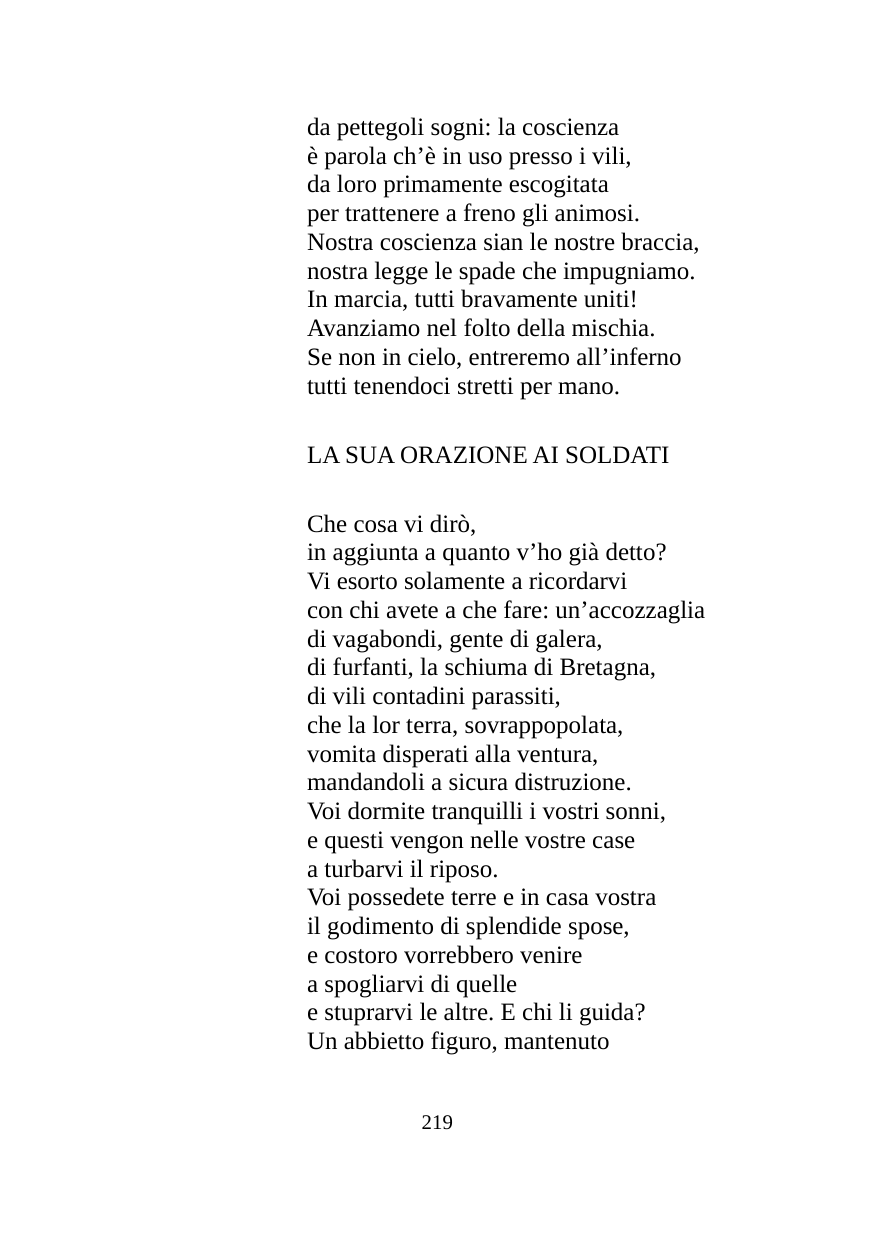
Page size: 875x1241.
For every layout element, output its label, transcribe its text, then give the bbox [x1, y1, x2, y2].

table_cell [106, 106, 301, 405]
table_cell [106, 503, 301, 1061]
table_cell [106, 405, 301, 503]
table_cell da pettegoli sogni: la coscienza è parola ch’è in uso presso i vili, da loro primamente escogitata per trattenere a freno gli animosi. Nostra coscienza sian le nostre braccia, nostra legge le spade che impugniamo. In marcia, tutti bravamente uniti! Avanziamo nel folto della mischia. Se non in cielo, entreremo all’inferno tutti tenendoci stretti per mano. [301, 106, 768, 405]
table_cell Che cosa vi dirò, in aggiunta a quanto v’ho già detto? Vi esorto solamente a ricordarvi con chi avete a che fare: un’accozzaglia di vagabondi, gente di galera, di furfanti, la schiuma di Bretagna, di vili contadini parassiti, che la lor terra, sovrappopolata, vomita disperati alla ventura, mandandoli a sicura distruzione. Voi dormite tranquilli i vostri sonni, e questi vengon nelle vostre case a turbarvi il riposo. Voi possedete terre e in casa vostra il godimento di splendide spose, e costoro vorrebbero venire a spogliarvi di quelle e stuprarvi le altre. E chi li guida? Un abbietto figuro, mantenuto [301, 503, 768, 1061]
table_cell LA SUA ORAZIONE AI SOLDATI [301, 405, 768, 503]
